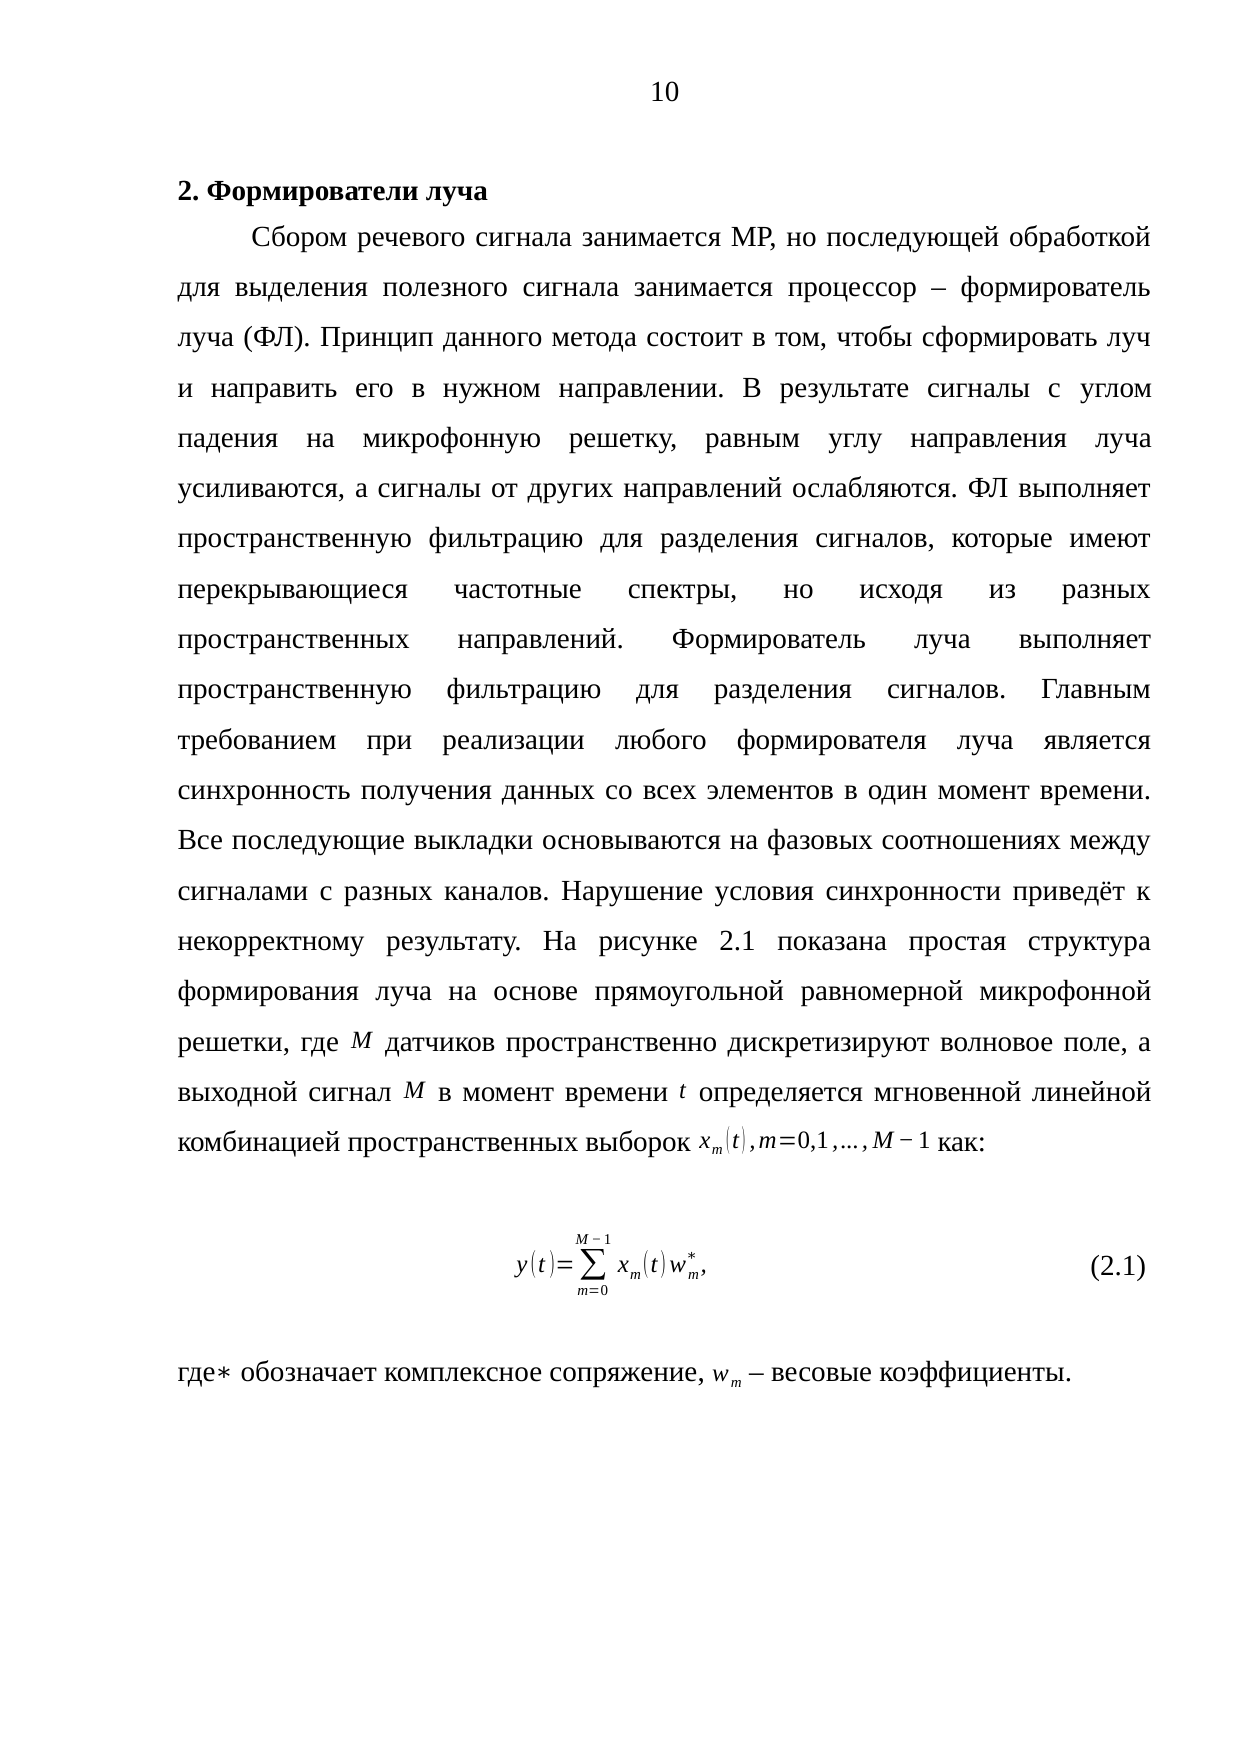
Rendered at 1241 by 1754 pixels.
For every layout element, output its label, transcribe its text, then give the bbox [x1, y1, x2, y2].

table_header (2.1) [1043, 1225, 1152, 1304]
text гдеобозначает комплексное сопряжение, – весовые коэффициенты. [177, 1354, 1152, 1391]
text Сбором речевого сигнала занимается МР, но последующей обработкой для выделения полезного сигнала занимается процессор – формирователь луча (ФЛ). Принцип данного метода состоит в том, чтобы сформировать луч и направить его в нужном направлении. В результате сигналы с углом падения на микрофонную решетку, равным углу направления луча усиливаются, а сигналы от других направлений ослабляются. ФЛ выполняет пространственную фильтрацию для разделения сигналов, которые имеют перекрывающиеся частотные спектры, но исходя из разных пространственных направлений. Формирователь луча выполняет пространственную фильтрацию для разделения сигналов. Главным требованием при реализации любого формирователя луча является синхронность получения данных со всех элементов в один момент времени. Все последующие выкладки основываются на фазовых соотношениях между сигналами с разных каналов. Нарушение условия синхронности приведёт к некорректному результату. На рисунке 2.1 показана простая структура формирования луча на основе прямоугольной равномерной микрофонной решетки, где датчиков пространственно дискретизируют волновое поле, а выходной сигнал в момент времени определяется мгновенной линейной комбинацией пространственных выборок как: [177, 219, 1152, 1158]
table_header [177, 1225, 1043, 1304]
subtitle Формирователи луча [177, 173, 1152, 206]
